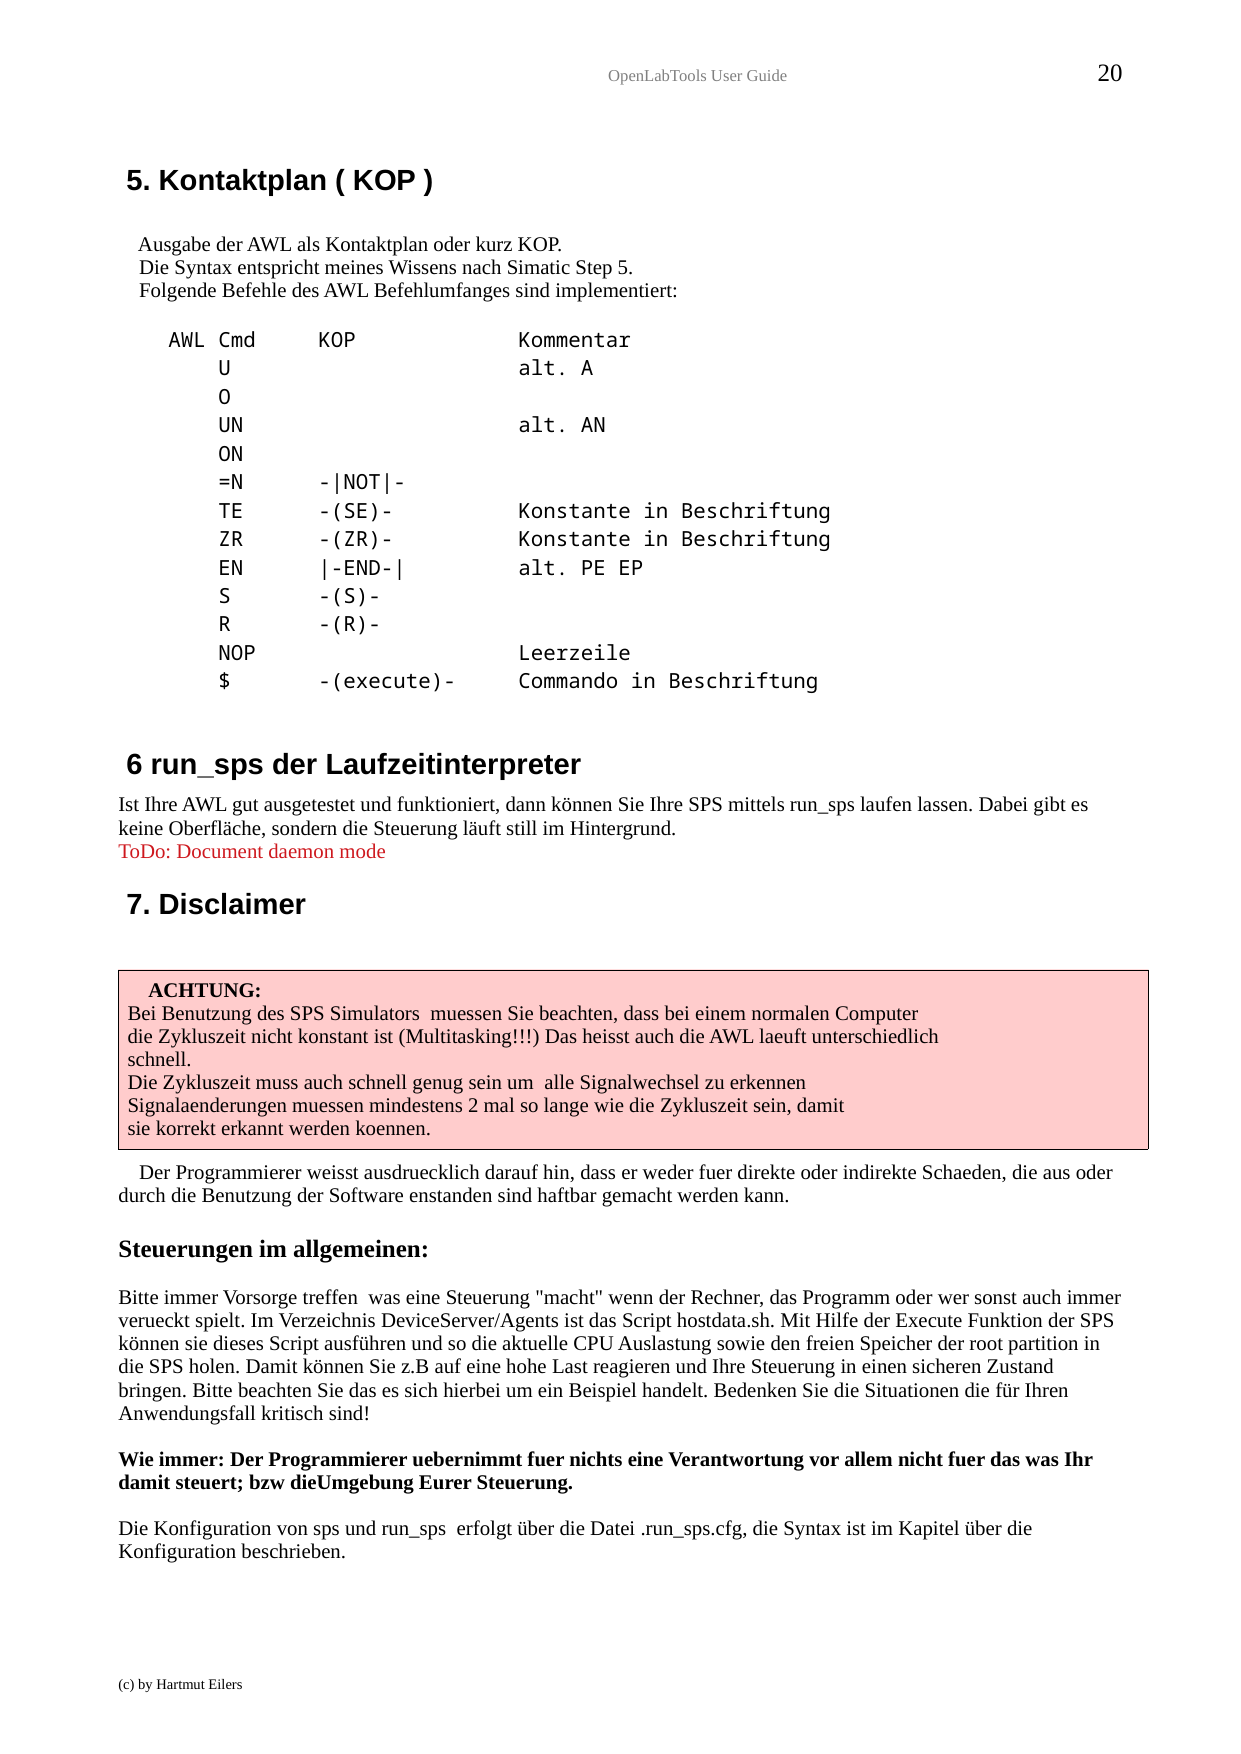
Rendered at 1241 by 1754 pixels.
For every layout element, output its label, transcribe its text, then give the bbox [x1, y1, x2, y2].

text Die Konfiguration von sps und run_sps erfolgt über die Datei .run_sps.cfg, die Syntax ist im Kapitel über die Konfiguration beschrieben. [118, 1517, 1122, 1563]
text ON [118, 439, 1122, 467]
text Folgende Befehle des AWL Befehlumfanges sind implementiert: [118, 279, 1122, 302]
text Die Syntax entspricht meines Wissens nach Simatic Step 5. [118, 256, 1122, 279]
text =N -|NOT|- [118, 467, 1122, 496]
text Die Zykluszeit muss auch schnell genug sein um alle Signalwechsel zu erkennen Signalaenderungen muessen mindestens 2 mal so lange wie die Zykluszeit sein, damit sie korrekt erkannt werden koennen. [127, 1071, 1139, 1140]
text O [118, 382, 1122, 410]
text Ist Ihre AWL gut ausgetestet und funktioniert, dann können Sie Ihre SPS mittels run_sps laufen lassen. Dabei gibt es keine Oberfläche, sondern die Steuerung läuft still im Hintergrund. [118, 793, 1122, 839]
text R -(R)- [118, 609, 1122, 638]
subtitle 7. Disclaimer [118, 888, 1122, 920]
subtitle 6 run_sps der Laufzeitinterpreter [118, 748, 1122, 781]
text $ -(execute)- Commando in Beschriftung [118, 666, 1122, 695]
text die Zykluszeit nicht konstant ist (Multitasking!!!) Das heisst auch die AWL laeuft unterschiedlich [127, 1025, 1139, 1048]
text U alt. A [118, 353, 1122, 382]
text [118, 956, 1122, 969]
text AWL Cmd KOP Kommentar [118, 325, 1122, 353]
subtitle 5. Kontaktplan ( KOP ) [118, 164, 1122, 197]
text schnell. [127, 1048, 1139, 1071]
text TE -(SE)- Konstante in Beschriftung [118, 496, 1122, 524]
text ACHTUNG: [127, 978, 1139, 1002]
text EN |-END-| alt. PE EP [118, 553, 1122, 581]
text NOP Leerzeile [118, 638, 1122, 666]
text Bei Benutzung des SPS Simulators muessen Sie beachten, dass bei einem normalen Computer [127, 1002, 1139, 1025]
text ZR -(ZR)- Konstante in Beschriftung [118, 524, 1122, 553]
text UN alt. AN [118, 410, 1122, 439]
text Der Programmierer weisst ausdruecklich darauf hin, dass er weder fuer direkte oder indirekte Schaeden, die aus oder durch die Benutzung der Software enstanden sind haftbar gemacht werden kann. [118, 1150, 1122, 1207]
text ToDo: Document daemon mode [118, 839, 1122, 863]
text Steuerungen im allgemeinen: [118, 1235, 1122, 1286]
text Bitte immer Vorsorge treffen was eine Steuerung "macht" wenn der Rechner, das Programm oder wer sonst auch immer verueckt spielt. Im Verzeichnis DeviceServer/Agents ist das Script hostdata.sh. Mit Hilfe der Execute Funktion der SPS können sie dieses Script ausführen und so die aktuelle CPU Auslastung sowie den freien Speicher der root partition in die SPS holen. Damit können Sie z.B auf eine hohe Last reagieren und Ihre Steuerung in einen sicheren Zustand bringen. Bitte beachten Sie das es sich hierbei um ein Beispiel handelt. Bedenken Sie die Situationen die für Ihren Anwendungsfall kritisch sind! [118, 1286, 1122, 1425]
text Ausgabe der AWL als Kontaktplan oder kurz KOP. [118, 233, 1122, 256]
text S -(S)- [118, 581, 1122, 609]
text Wie immer: Der Programmierer uebernimmt fuer nichts eine Verantwortung vor allem nicht fuer das was Ihr damit steuert; bzw dieUmgebung Eurer Steuerung. [118, 1448, 1122, 1494]
